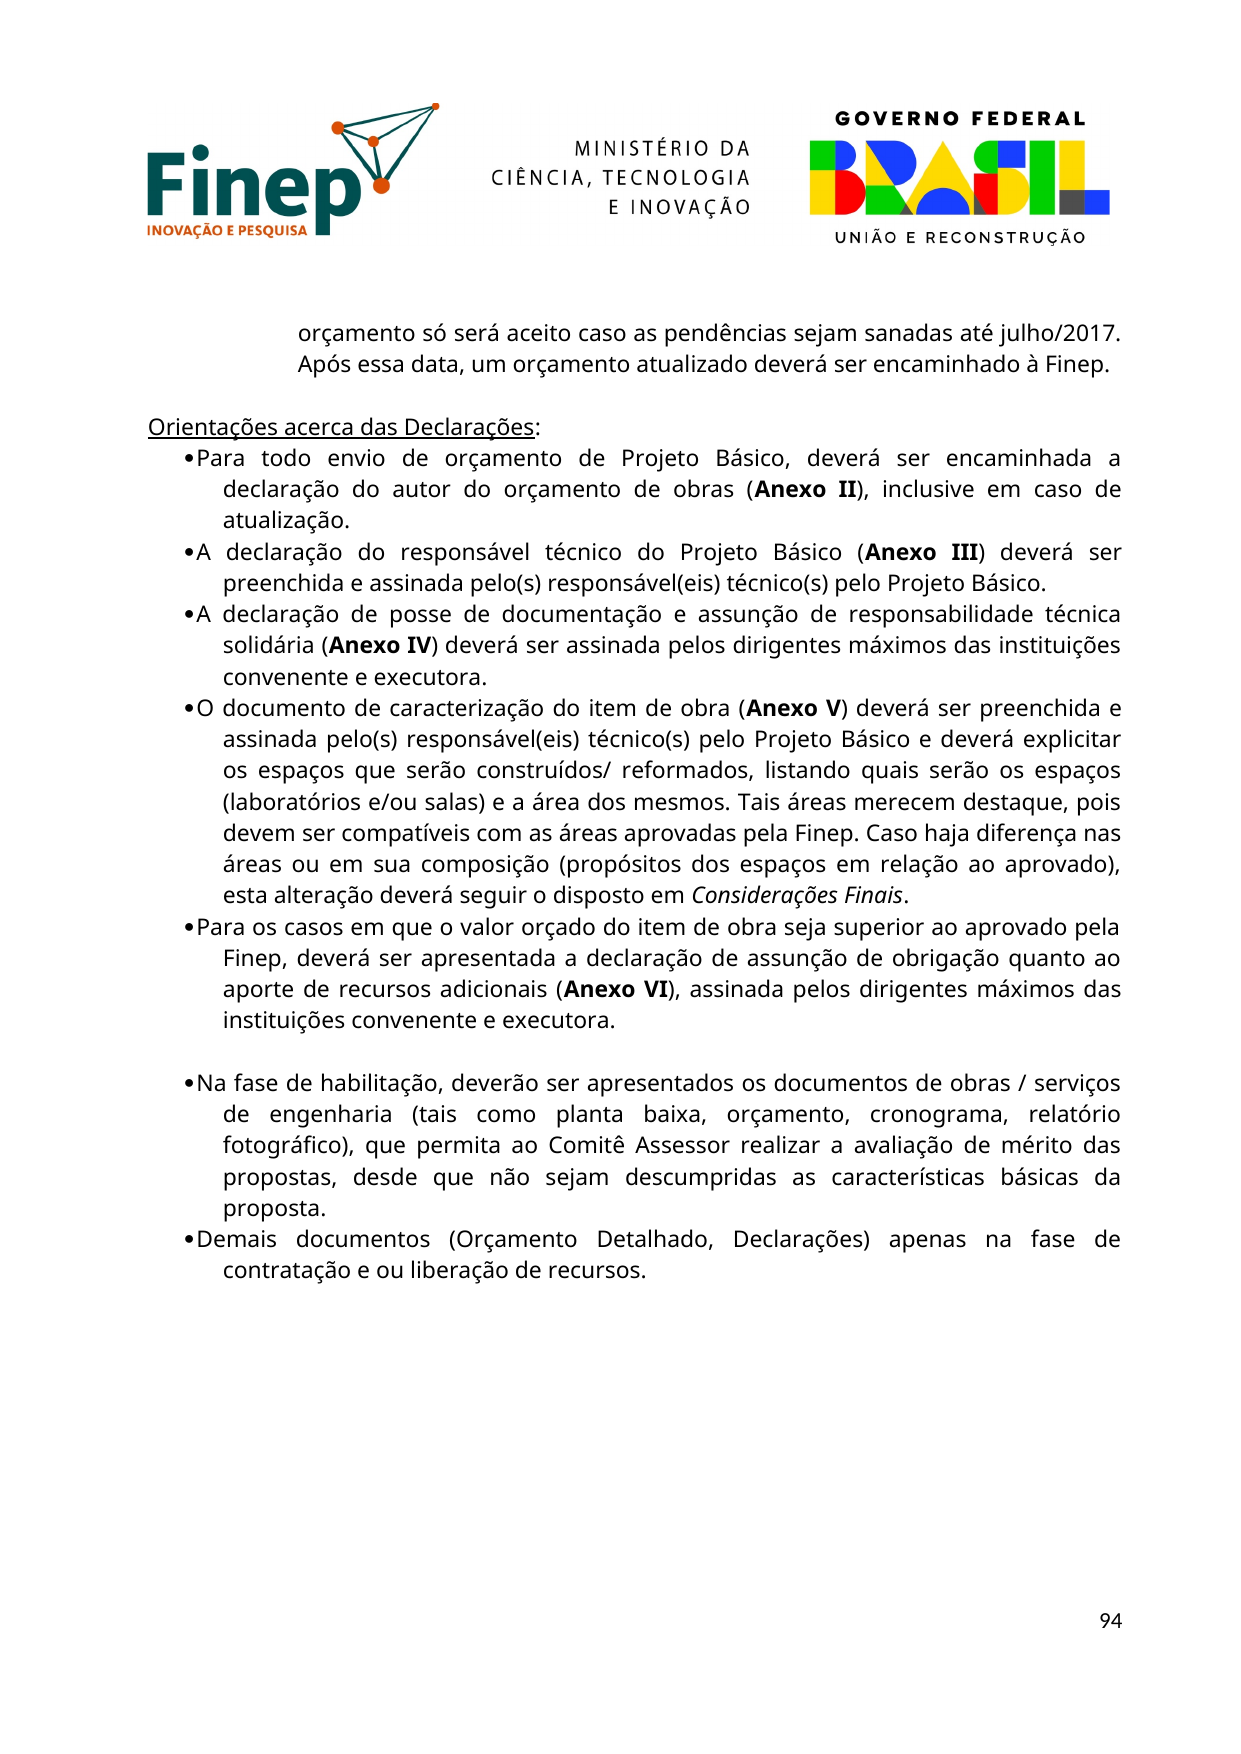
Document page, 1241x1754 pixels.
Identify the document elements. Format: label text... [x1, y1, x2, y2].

text Orientações acerca das Declarações: [148, 411, 1122, 442]
list Demais documentos (Orçamento Detalhado, Declarações) apenas na fase de contratação e ou liberação de recursos. [185, 1223, 1122, 1286]
list Para os casos em que o valor orçado do item de obra seja superior ao aprovado pela Finep, deverá ser apresentada a declaração de assunção de obrigação quanto ao aporte de recursos adicionais (Anexo VI), assinada pelos dirigentes máximos das instituições convenente e executora. [185, 911, 1122, 1036]
list orçamento só será aceito caso as pendências sejam sanadas até julho/2017. Após essa data, um orçamento atualizado deverá ser encaminhado à Finep. [260, 317, 1122, 379]
list Na fase de habilitação, deverão ser apresentados os documentos de obras / serviços de engenharia (tais como planta baixa, orçamento, cronograma, relatório fotográfico), que permita ao Comitê Assessor realizar a avaliação de mérito das propostas, desde que não sejam descumpridas as características básicas da proposta. [185, 1067, 1122, 1223]
list Para todo envio de orçamento de Projeto Básico, deverá ser encaminhada a declaração do autor do orçamento de obras (Anexo II), inclusive em caso de atualização. [185, 442, 1122, 536]
list A declaração do responsável técnico do Projeto Básico (Anexo III) deverá ser preenchida e assinada pelo(s) responsável(eis) técnico(s) pelo Projeto Básico. [185, 536, 1122, 598]
list A declaração de posse de documentação e assunção de responsabilidade técnica solidária (Anexo IV) deverá ser assinada pelos dirigentes máximos das instituições convenente e executora. [185, 598, 1122, 692]
list O documento de caracterização do item de obra (Anexo V) deverá ser preenchida e assinada pelo(s) responsável(eis) técnico(s) pelo Projeto Básico e deverá explicitar os espaços que serão construídos/ reformados, listando quais serão os espaços (laboratórios e/ou salas) e a área dos mesmos. Tais áreas merecem destaque, pois devem ser compatíveis com as áreas aprovadas pela Finep. Caso haja diferença nas áreas ou em sua composição (propósitos dos espaços em relação ao aprovado), esta alteração deverá seguir o disposto em Considerações Finais. [185, 692, 1122, 911]
